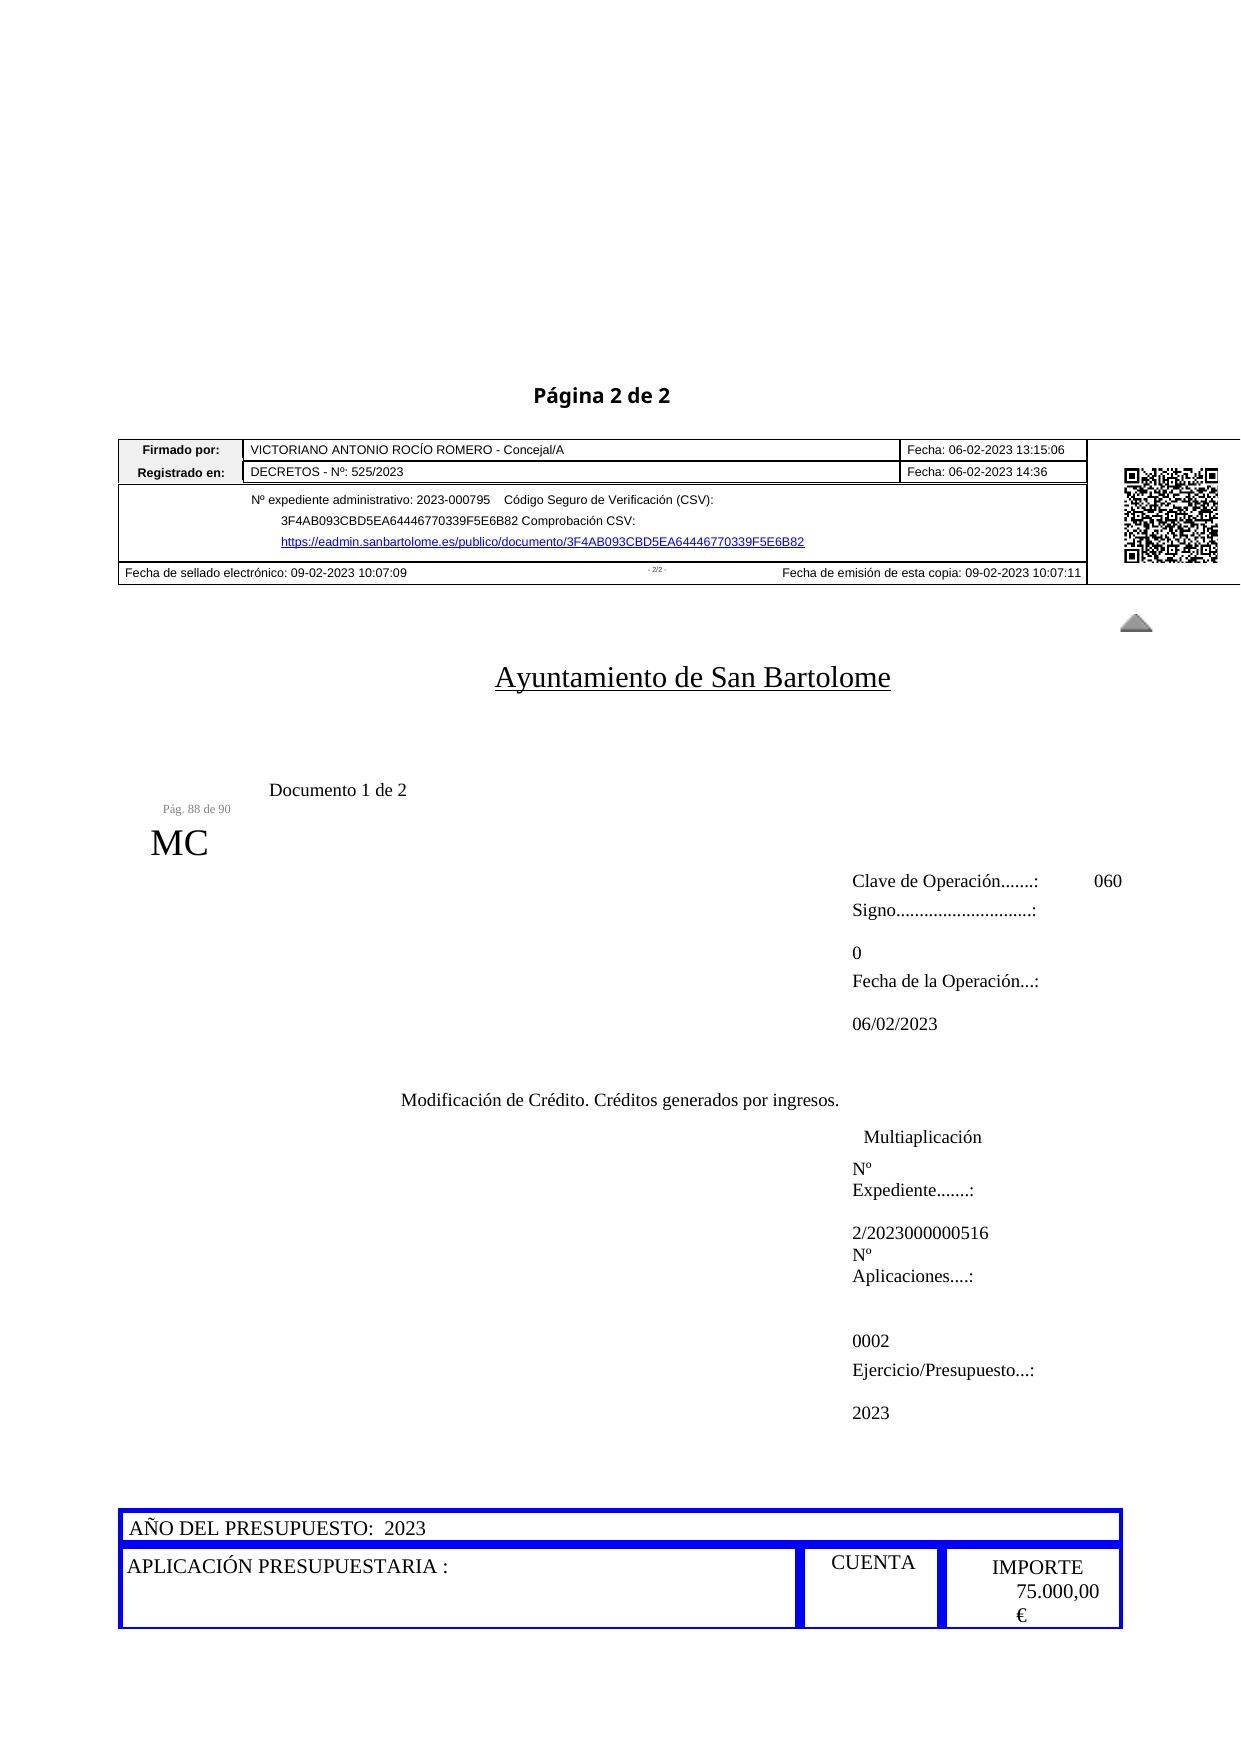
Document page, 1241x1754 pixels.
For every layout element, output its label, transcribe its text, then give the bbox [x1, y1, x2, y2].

text Documento 1 de 2 [269, 779, 1122, 801]
table_cell CUENTA [805, 1549, 937, 1627]
text Fecha de la Operación...: 06/02/2023 [852, 970, 1122, 1035]
table_cell Registrado en: [119, 464, 242, 480]
text Clave de Operación.......: 060 [852, 870, 1122, 892]
text Página 2 de 2 [399, 381, 804, 409]
table_cell Nº expediente administrativo: 2023-000795 Código Seguro de Verificación (CSV): 3F4AB093CBD5EA64446770339F5E6B82 Comprobación CSV: https://eadmin.sanbartolome.es/publico/documento/3F4AB093CBD5EA64446770339F5E6B82 [119, 485, 1086, 561]
table_header [1088, 440, 1240, 584]
table_cell APLICACIÓN PRESUPUESTARIA : [123, 1549, 795, 1627]
table_header AÑO DEL PRESUPUESTO: 2023 [123, 1513, 1119, 1540]
table_header Fecha: 06-02-2023 13:15:06 [901, 440, 1086, 460]
text MC [150, 820, 1122, 863]
text Nº Expediente.......: 2/2023000000516 Nº Aplicaciones....: 0002 [852, 1158, 993, 1352]
text Pág. 88 de 90 [163, 801, 1122, 816]
table_header Firmado por: [119, 440, 242, 458]
text Ejercicio/Presupuesto...: 2023 [852, 1358, 1122, 1423]
table_cell Fecha: 06-02-2023 14:36 [901, 462, 1086, 482]
table_header VICTORIANO ANTONIO ROCÍO ROMERO - Concejal/A [244, 440, 899, 460]
text Signo.............................: 0 [852, 898, 1122, 963]
text Modificación de Crédito. Créditos generados por ingresos. [123, 1088, 1118, 1110]
table_cell Fecha de sellado electrónico: 09-02-2023 10:07:09 - 2/2 - Fecha de emisión de esta copia: 09-02-2023 10:07:11 [119, 563, 1086, 584]
table_cell IMPORTE 75.000,00 € [947, 1549, 1119, 1627]
text Ayuntamiento de San Bartolome [494, 660, 1122, 694]
text Multiaplicación [852, 1126, 993, 1148]
table_cell DECRETOS - Nº: 525/2023 [244, 462, 899, 482]
